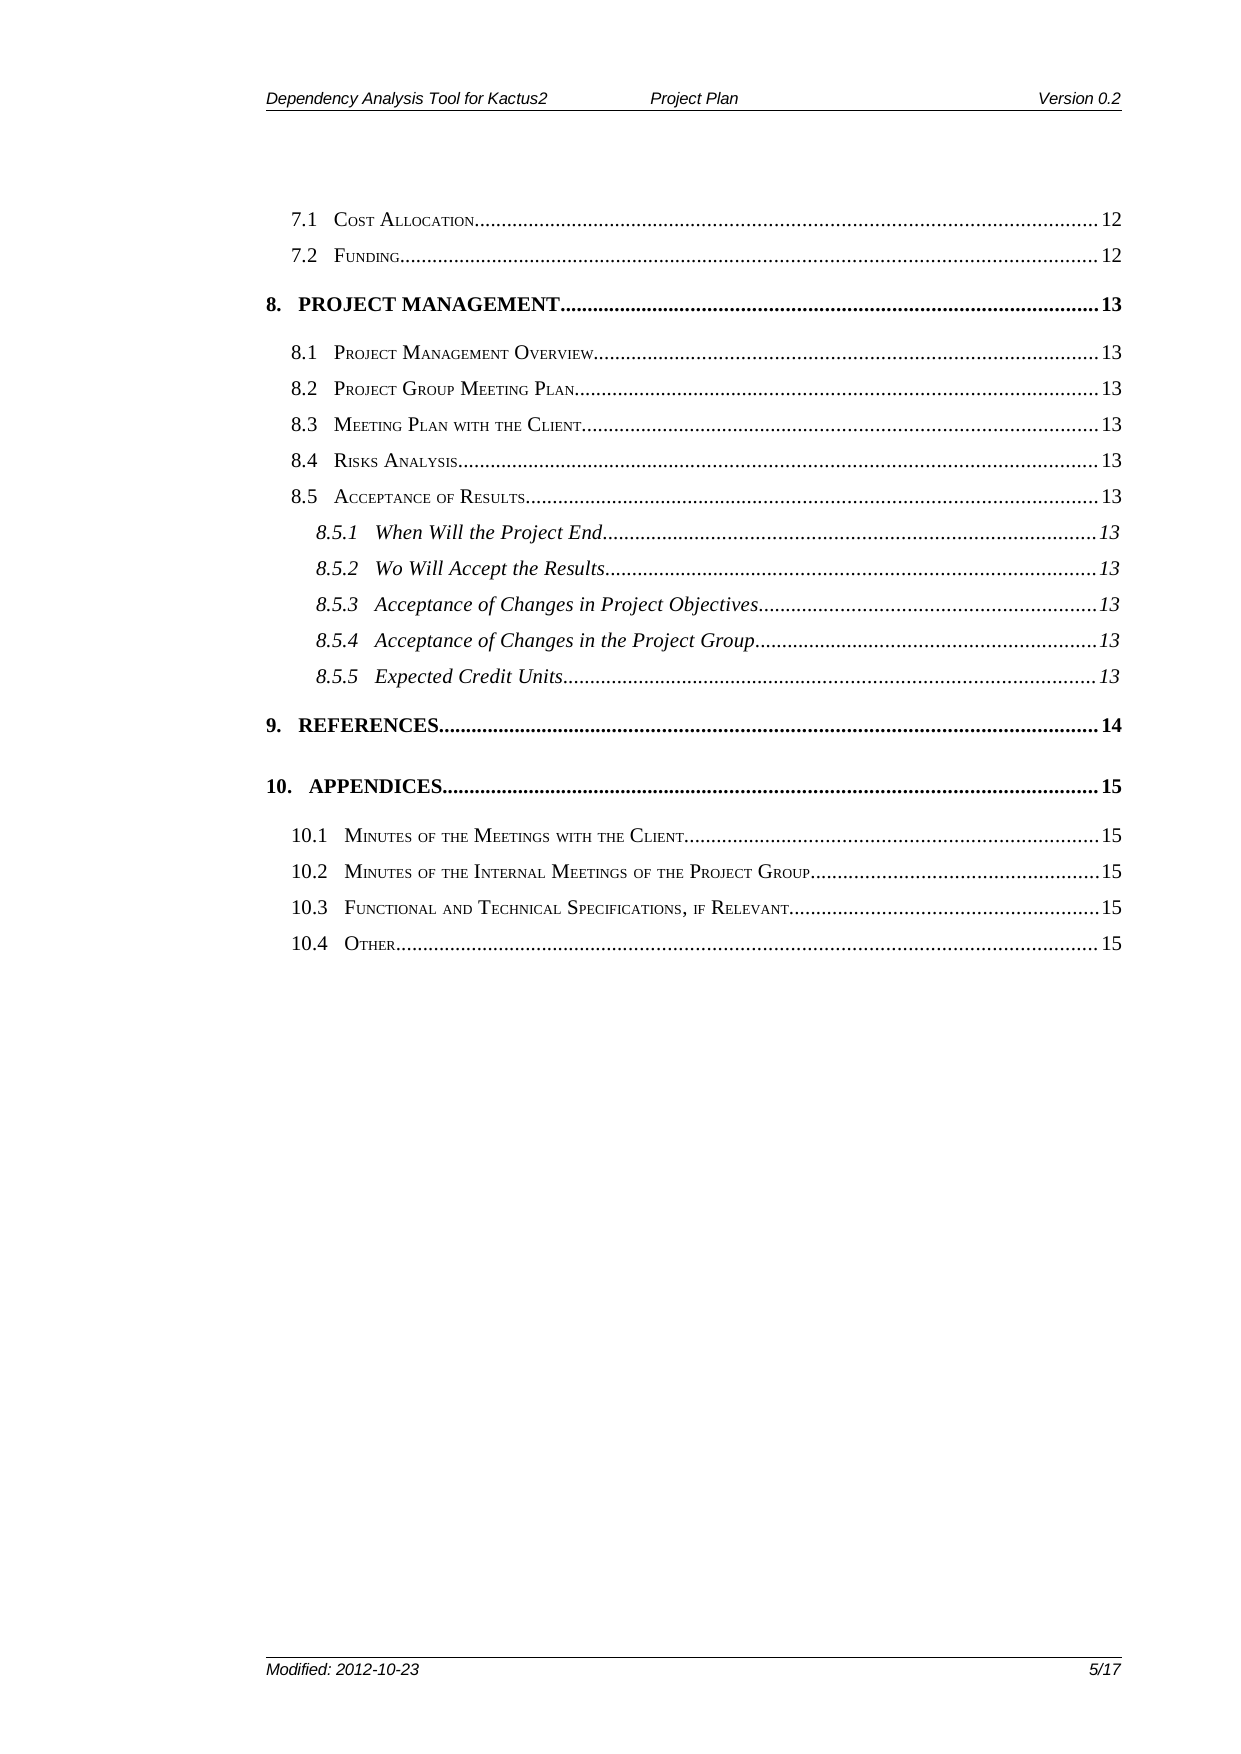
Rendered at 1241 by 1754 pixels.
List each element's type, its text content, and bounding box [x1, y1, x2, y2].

text 10.1 Minutes of the Meetings with the Client 15 [291, 822, 1122, 846]
text 8.5.2 Wo Will Accept the Results 13 [316, 556, 1122, 580]
text 8.5 Acceptance of Results 13 [291, 484, 1122, 508]
text 10.3 Functional and Technical Specifications, if Relevant 15 [291, 894, 1122, 918]
text 9. References 14 [266, 713, 1122, 737]
text 8.2 Project Group Meeting Plan 13 [291, 376, 1122, 400]
text 8.3 Meeting Plan with the Client 13 [291, 412, 1122, 436]
text 10. Appendices 15 [266, 774, 1122, 798]
text 8.5.5 Expected Credit Units 13 [316, 664, 1122, 688]
text 8.1 Project Management Overview 13 [291, 340, 1122, 364]
text 10.4 Other 15 [291, 931, 1122, 954]
text 8.5.1 When Will the Project End 13 [316, 520, 1122, 544]
text 8.4 Risks Analysis 13 [291, 448, 1122, 472]
text 7.1 Cost Allocation 12 [291, 207, 1122, 231]
text 8.5.3 Acceptance of Changes in Project Objectives 13 [316, 592, 1122, 616]
text 8. Project Management 13 [266, 291, 1122, 315]
text 7.2 Funding 12 [291, 243, 1122, 267]
text 10.2 Minutes of the Internal Meetings of the Project Group 15 [291, 858, 1122, 882]
text 8.5.4 Acceptance of Changes in the Project Group 13 [316, 628, 1122, 652]
